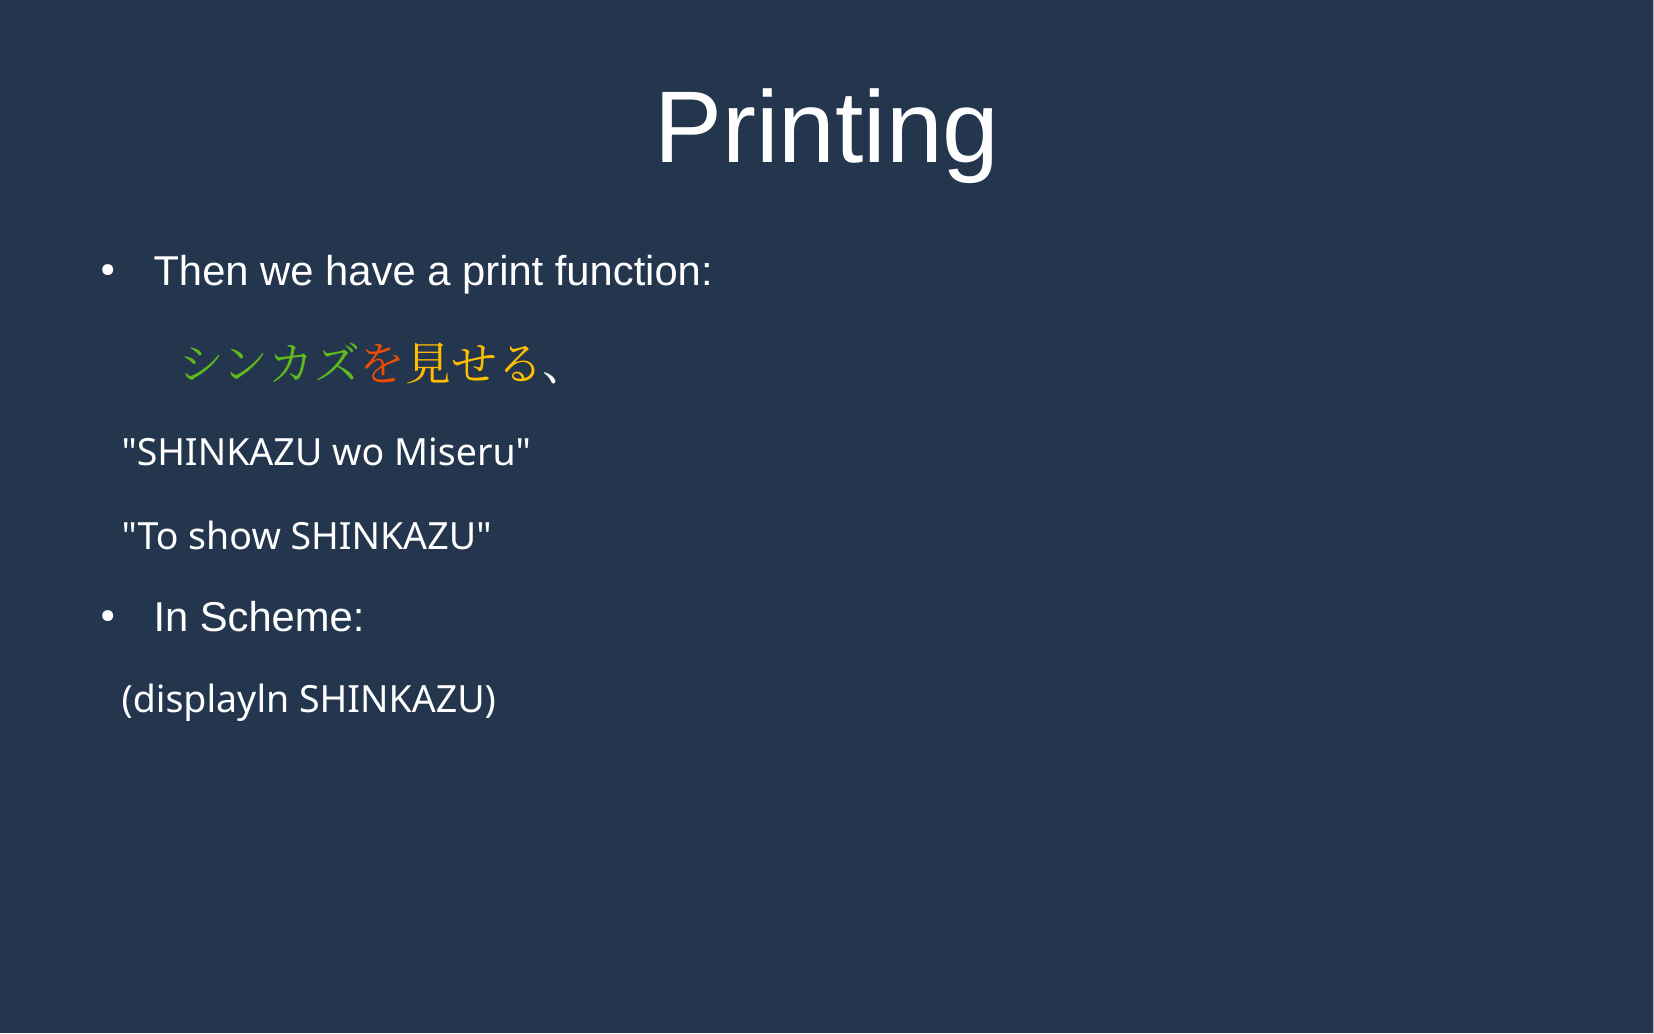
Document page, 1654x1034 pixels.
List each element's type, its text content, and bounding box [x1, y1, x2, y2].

list Then we have a print function: シンカズを見せる、 "SHINKAZU wo Miseru" "To show SHINKAZU" In Scheme: (displayln SHINKAZU) [82, 248, 1571, 952]
title Printing [82, 41, 1571, 214]
